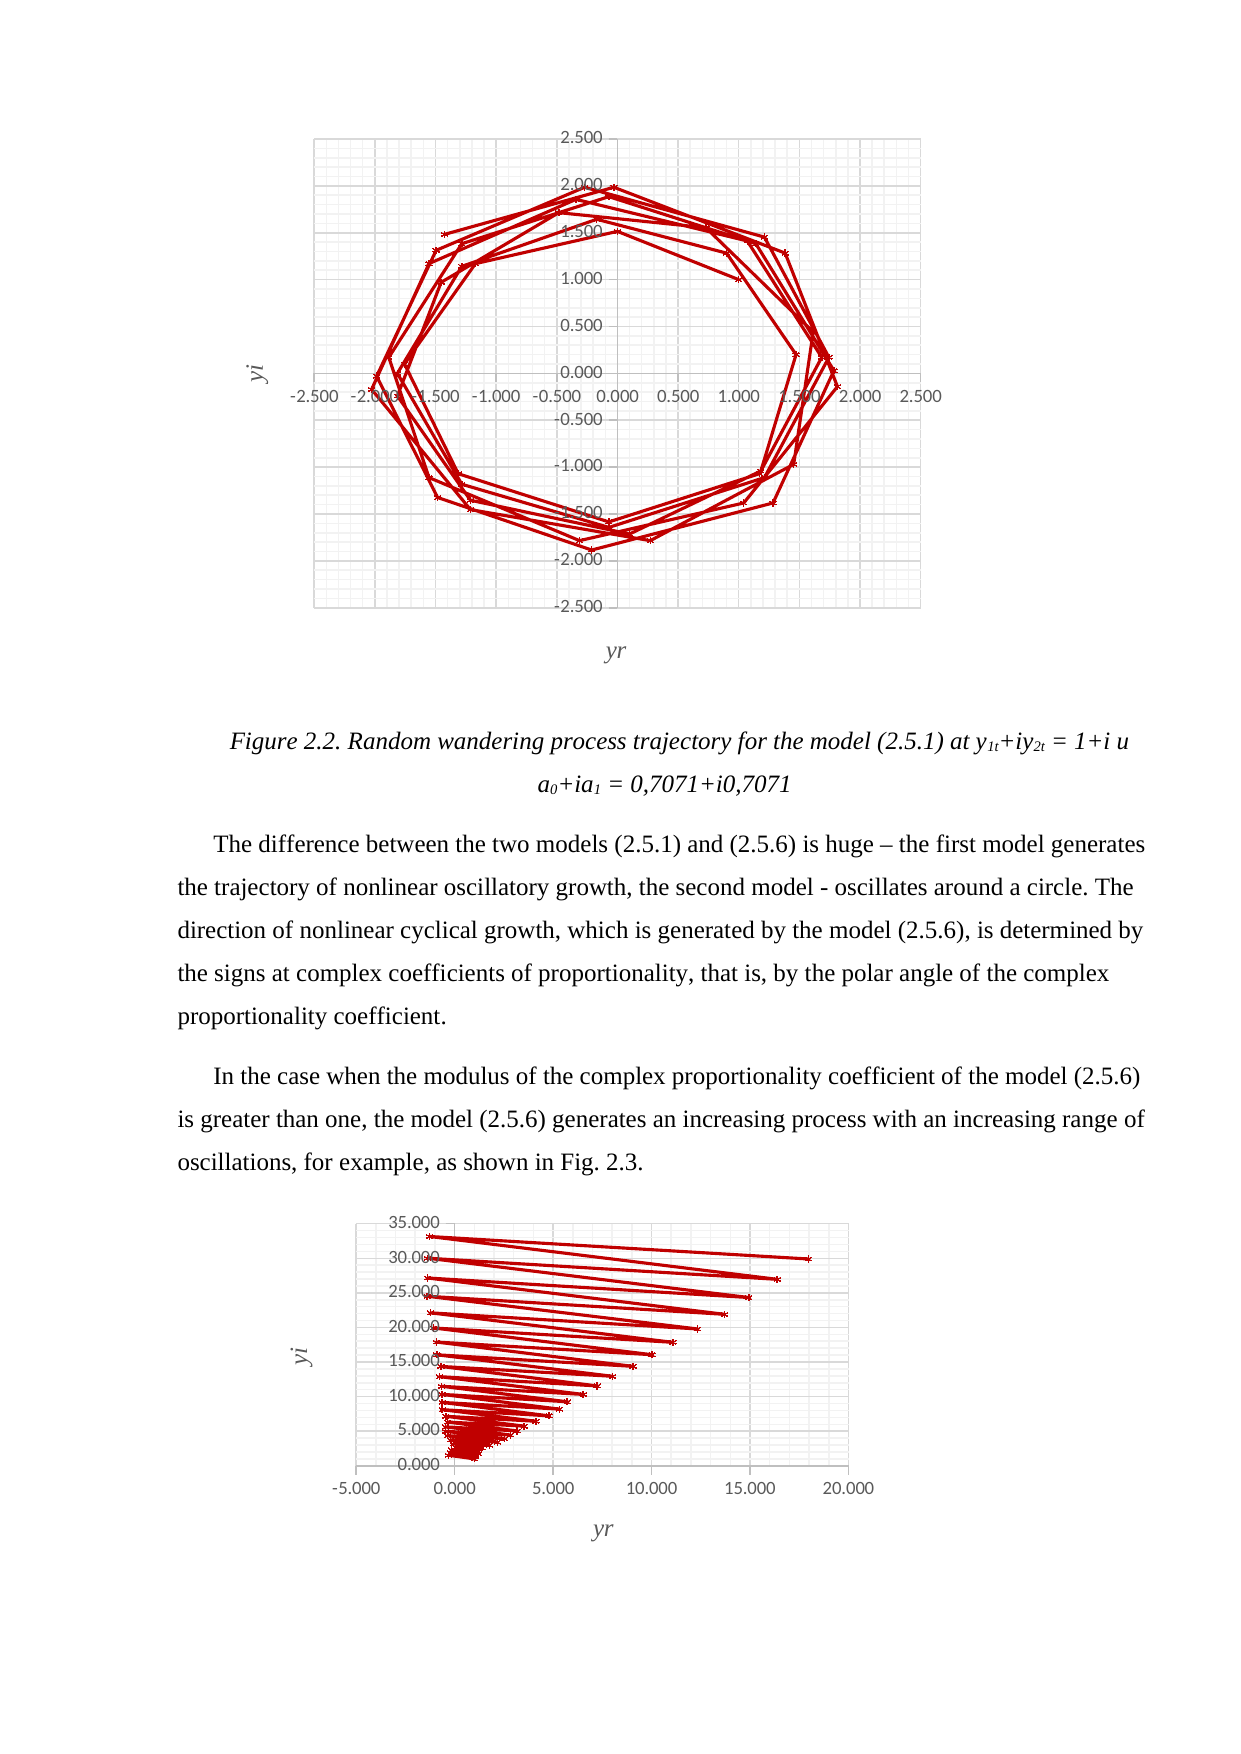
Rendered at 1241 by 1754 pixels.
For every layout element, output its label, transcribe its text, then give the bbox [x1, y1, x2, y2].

text In the case when the modulus of the complex proportionality coefficient of the model (2.5.6) is greater than one, the model (2.5.6) generates an increasing process with an increasing range of oscillations, for example, as shown in Fig. 2.3. [177, 1061, 1152, 1176]
text The difference between the two models (2.5.1) and (2.5.6) is huge – the first model generates the trajectory of nonlinear oscillatory growth, the second model - oscillates around a circle. The direction of nonlinear cyclical growth, which is generated by the model (2.5.6), is determined by the signs at complex coefficients of proportionality, that is, by the polar angle of the complex proportionality coefficient. [177, 829, 1152, 1030]
text Figure 2.2. Random wandering process trajectory for the model (2.5.1) at y1t+iy2t = 1+i и a0+ia1 = 0,7071+i0,7071 [177, 726, 1152, 798]
